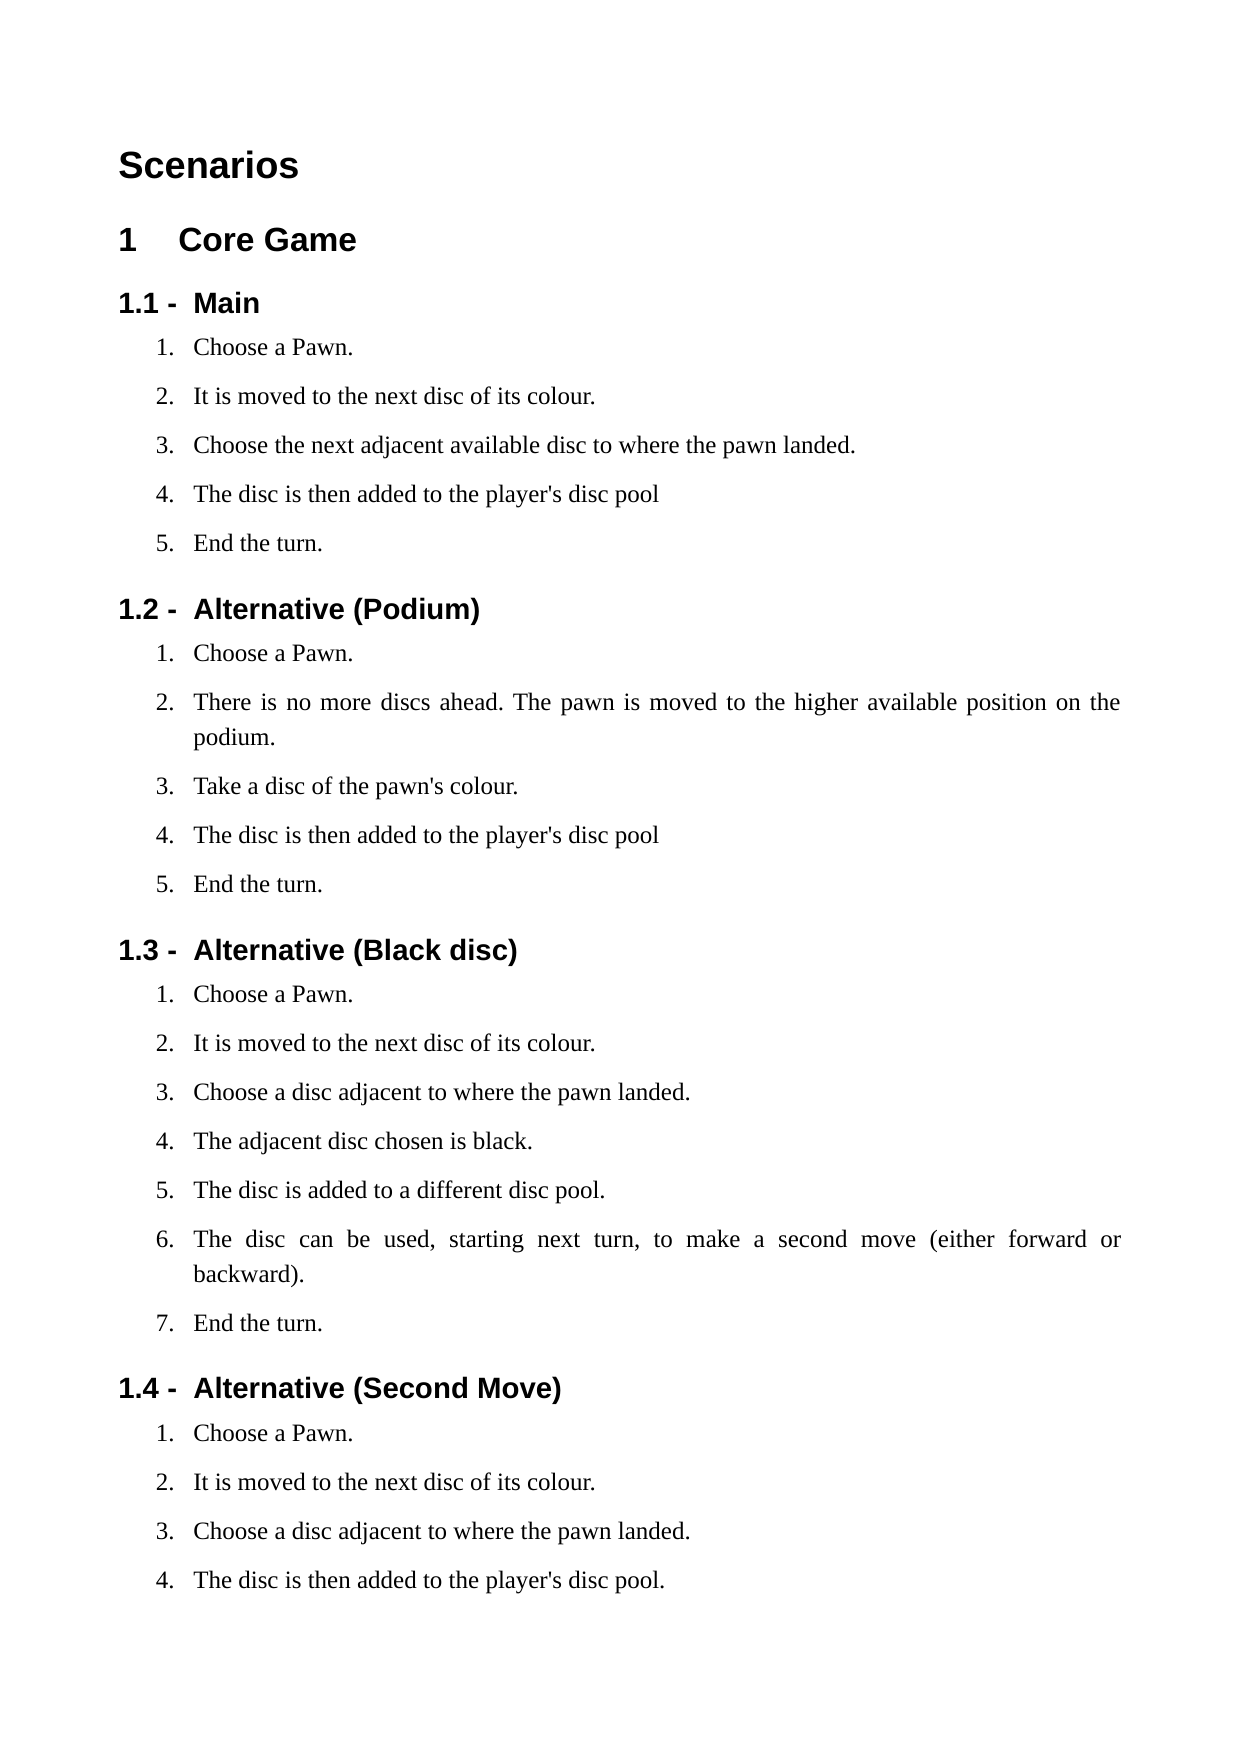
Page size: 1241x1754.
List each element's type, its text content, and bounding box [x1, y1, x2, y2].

list End the turn. [156, 869, 1122, 898]
list Choose a Pawn. [156, 1418, 1122, 1446]
subtitle Alternative (Podium) [118, 592, 1122, 626]
list Choose a Pawn. [156, 979, 1122, 1008]
list End the turn. [156, 528, 1122, 557]
list Choose a Pawn. [156, 332, 1122, 361]
list Choose a disc adjacent to where the pawn landed. [156, 1516, 1122, 1544]
list The disc can be used, starting next turn, to make a second move (either forward or backward). [156, 1224, 1122, 1287]
subtitle Alternative (Second Move) [118, 1371, 1122, 1405]
list It is moved to the next disc of its colour. [156, 1467, 1122, 1495]
list Choose a Pawn. [156, 638, 1122, 667]
subtitle Alternative (Black disc) [118, 933, 1122, 966]
list There is no more discs ahead. The pawn is moved to the higher available position on the podium. [156, 687, 1122, 751]
list Take a disc of the pawn's colour. [156, 771, 1122, 799]
list It is moved to the next disc of its colour. [156, 1028, 1122, 1057]
subtitle Scenarios [118, 143, 1122, 187]
list End the turn. [156, 1308, 1122, 1336]
list The adjacent disc chosen is black. [156, 1126, 1122, 1155]
subtitle Main [118, 286, 1122, 319]
subtitle Core Game [118, 220, 1122, 259]
list The disc is added to a different disc pool. [156, 1175, 1122, 1204]
list Choose a disc adjacent to where the pawn landed. [156, 1077, 1122, 1106]
list Choose the next adjacent available disc to where the pawn landed. [156, 430, 1122, 459]
list The disc is then added to the player's disc pool [156, 479, 1122, 508]
list The disc is then added to the player's disc pool [156, 820, 1122, 849]
list The disc is then added to the player's disc pool. [156, 1565, 1122, 1593]
list It is moved to the next disc of its colour. [156, 381, 1122, 410]
